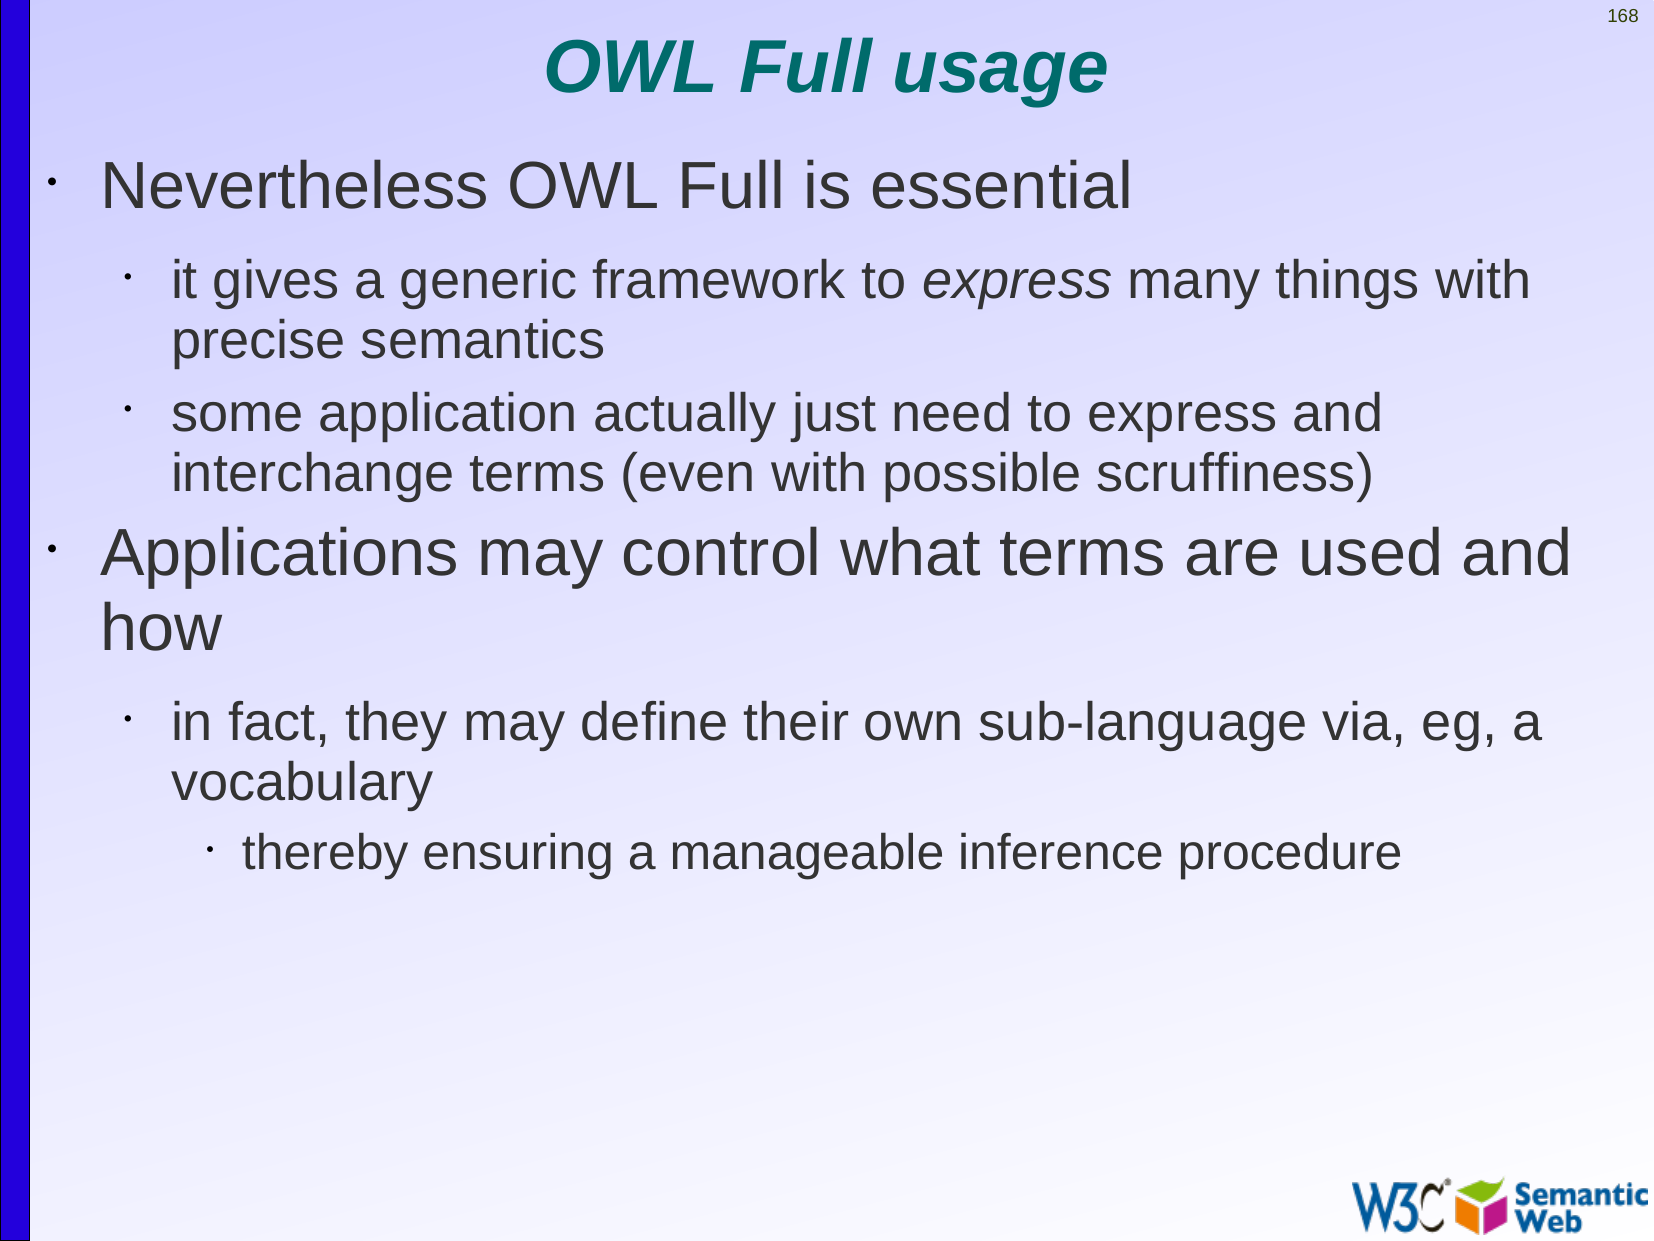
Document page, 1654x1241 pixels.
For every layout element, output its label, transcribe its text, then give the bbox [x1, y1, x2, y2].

list Nevertheless OWL Full is essential it gives a generic framework to express many things with precise semantics some application actually just need to express and interchange terms (even with possible scruffiness) Applications may control what terms are used and how in fact, they may define their own sub-language via, eg, a vocabulary thereby ensuring a manageable inference procedure [29, 147, 1624, 1119]
title OWL Full usage [0, 5, 1654, 125]
picture [1352, 1175, 1648, 1235]
